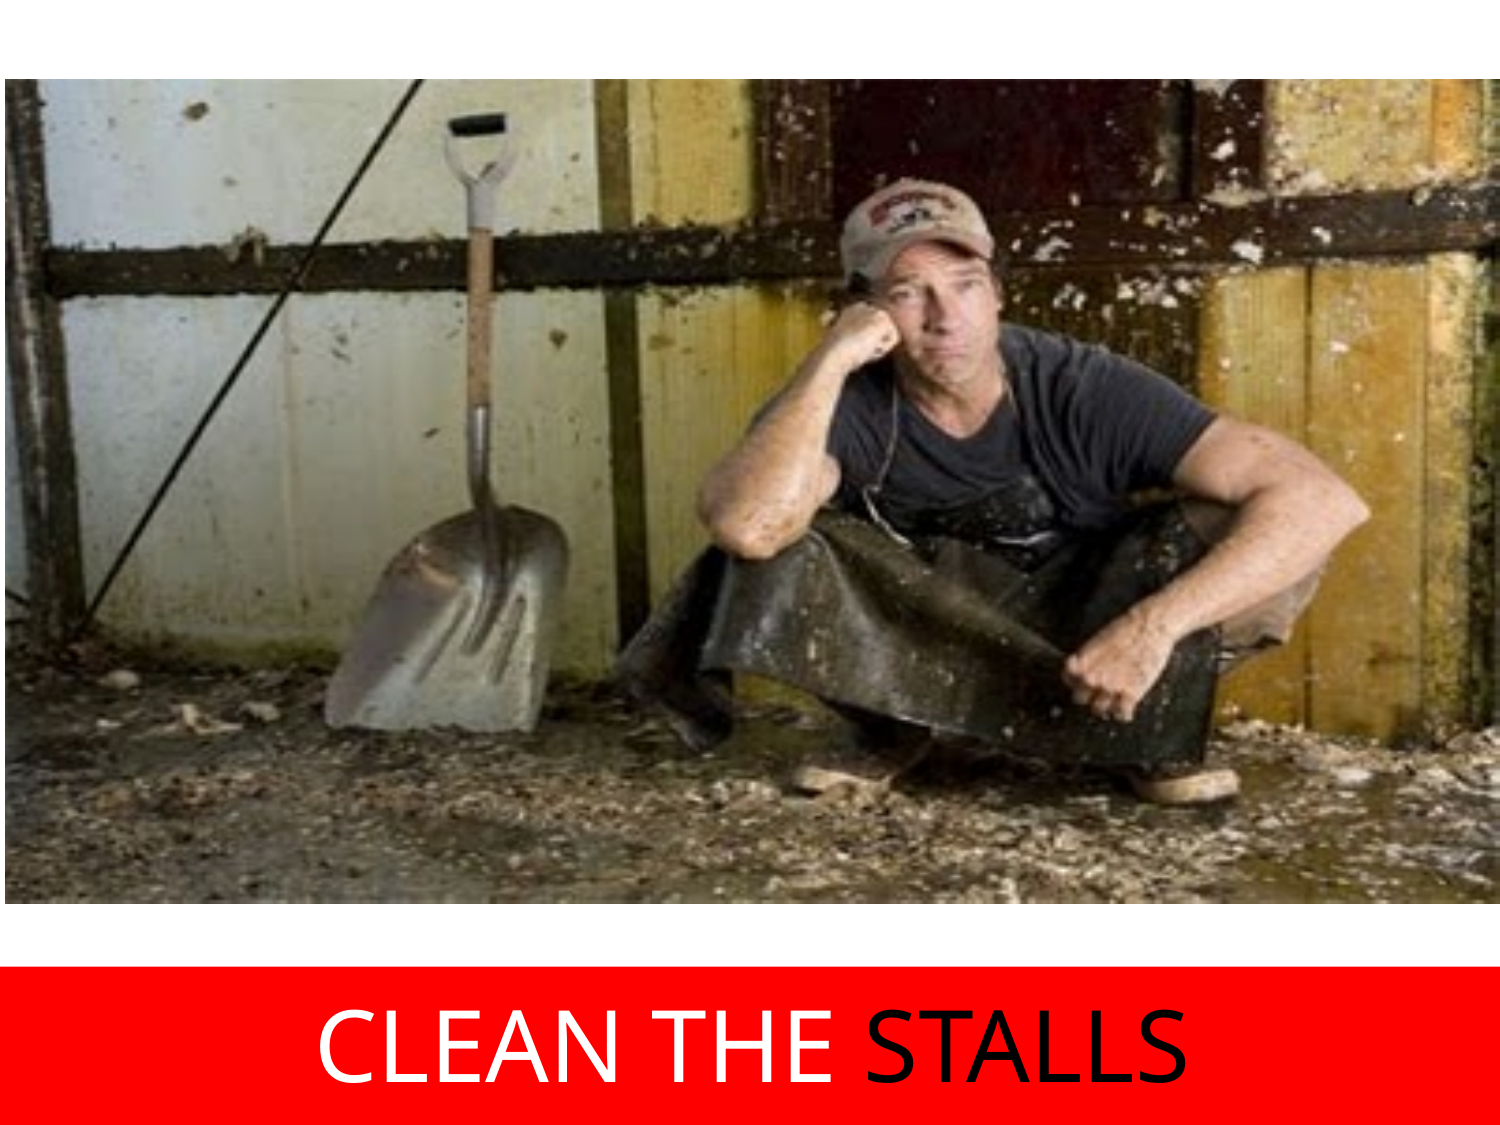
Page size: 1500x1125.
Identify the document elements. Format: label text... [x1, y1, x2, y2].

picture [5, 79, 1500, 905]
list CLEAN THE STALLS [28, 974, 1478, 1111]
